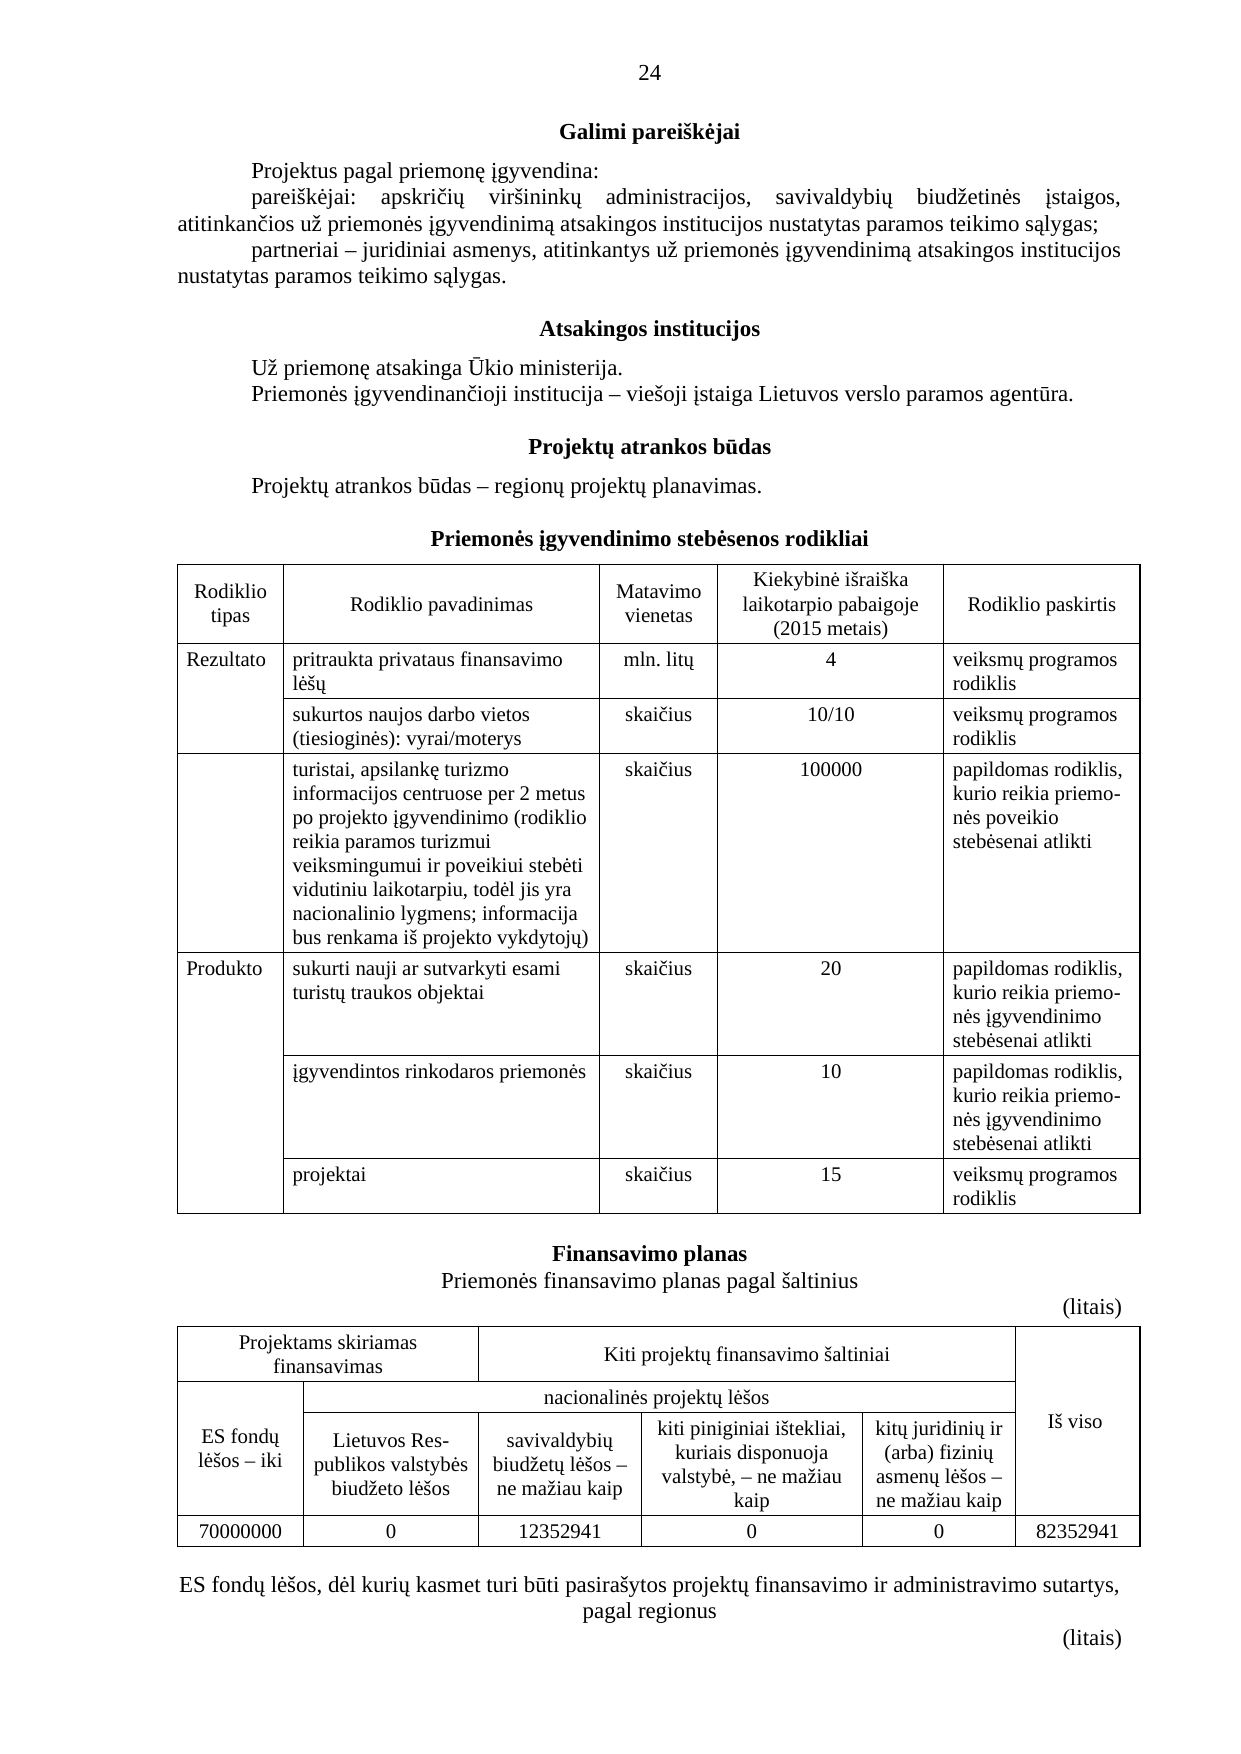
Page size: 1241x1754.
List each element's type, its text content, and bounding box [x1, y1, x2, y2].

table_cell projektai [284, 1159, 599, 1213]
text Projektų atrankos būdas – regionų projektų planavimas. [177, 472, 1122, 498]
table_cell 0 [642, 1516, 862, 1546]
table_cell įgyvendintos rinkodaros priemonės [284, 1056, 599, 1158]
text Priemonės įgyvendinančioji institucija – viešoji įstaiga Lietuvos verslo paramos agentūra. [177, 380, 1122, 407]
table_cell [178, 698, 283, 752]
table_cell papildomas rodiklis, kurio reikia priemo­nės įgyvendinimo stebėsenai atlikti [944, 953, 1139, 1055]
table_cell 4 [718, 644, 943, 697]
table_cell papildomas rodiklis, kurio reikia priemo­nės įgyvendinimo stebėsenai atlikti [944, 1056, 1139, 1158]
table_cell skaičius [600, 953, 717, 1055]
table_cell sukurtos naujos darbo vietos (tiesioginės): vyrai/moterys [284, 699, 599, 752]
text Projektus pagal priemonę įgyvendina: [177, 157, 1122, 183]
table_cell sukurti nauji ar sutvarkyti esami turistų traukos objektai [284, 953, 599, 1055]
table_header Rodiklio paskirtis [944, 565, 1139, 642]
table_cell turistai, apsilankę turizmo informacijos centruose per 2 metus po projekto įgyvendinimo (rodiklio reikia paramos turizmui veiksmingumui ir poveikiui stebėti vidutiniu laikotarpiu, todėl jis yra nacionalinio lygmens; informacija bus renkama iš projekto vykdytojų) [284, 754, 599, 952]
table_cell mln. litų [600, 644, 717, 697]
table_cell 0 [304, 1516, 478, 1546]
text Projektų atrankos būdas [177, 433, 1122, 459]
table_cell kitų juridinių ir (arba) fizinių asmenų lėšos – ne mažiau kaip [863, 1413, 1015, 1515]
text Galimi pareiškėjai [177, 118, 1122, 144]
table_cell ES fondų lėšos – iki [178, 1382, 303, 1515]
table_cell 70000000 [178, 1516, 303, 1546]
text (litais) [177, 1624, 1122, 1650]
text Už priemonę atsakinga Ūkio ministerija. [177, 354, 1122, 380]
table_cell skaičius [600, 1159, 717, 1213]
table_header Projektams skiriamas finansavimas [178, 1327, 478, 1381]
table_header Iš viso [1016, 1327, 1139, 1515]
text ES fondų lėšos, dėl kurių kasmet turi būti pasirašytos projektų finansavimo ir administravimo sutartys, pagal regionus [177, 1571, 1122, 1624]
table_cell 100000 [718, 754, 943, 952]
table_cell 10/10 [718, 699, 943, 752]
table_header Rodiklio tipas [178, 565, 283, 642]
table_cell 15 [718, 1159, 943, 1213]
table_cell 10 [718, 1056, 943, 1158]
table_header Matavimo vienetas [600, 565, 717, 642]
table_cell veiksmų programos rodiklis [944, 1159, 1139, 1213]
table_cell skaičius [600, 699, 717, 752]
table_cell savivaldybių biudžetų lėšos – ne mažiau kaip [479, 1413, 641, 1515]
table_cell skaičius [600, 1056, 717, 1158]
table_cell 0 [863, 1516, 1015, 1546]
table_cell veiksmų programos rodiklis [944, 699, 1139, 752]
text (litais) [177, 1293, 1122, 1319]
table_cell papildomas rodiklis, kurio reikia priemo­nės poveikio stebėsenai atlikti [944, 754, 1139, 952]
table_header Rodiklio pavadinimas [284, 565, 599, 642]
table_cell kiti piniginiai ištekliai, kuriais disponuoja valstybė, – ne mažiau kaip [642, 1413, 862, 1515]
table_cell Produkto [178, 953, 283, 1213]
table_cell [178, 754, 283, 952]
table_cell Lietuvos Res­publikos valsty­bės biudžeto lėšos [304, 1413, 478, 1515]
table_cell 82352941 [1016, 1516, 1139, 1546]
table_cell 12352941 [479, 1516, 641, 1546]
table_cell veiksmų programos rodiklis [944, 644, 1139, 697]
table_cell 20 [718, 953, 943, 1055]
table_cell pritraukta privataus finansavimo lėšų [284, 644, 599, 697]
table_header Kiti projektų finansavimo šaltiniai [479, 1327, 1015, 1381]
table_cell nacionalinės projektų lėšos [304, 1382, 1015, 1412]
text partneriai – juridiniai asmenys, atitinkantys už priemonės įgyvendinimą atsakingos institucijos nustatytas paramos teikimo sąlygas. [177, 236, 1122, 289]
text Priemonės įgyvendinimo stebėsenos rodikliai [177, 524, 1122, 551]
table_header Kiekybinė išraiška laikotarpio pabaigoje (2015 metais) [718, 565, 943, 642]
text Finansavimo planas [177, 1241, 1122, 1267]
text Priemonės finansavimo planas pagal šaltinius [177, 1267, 1122, 1293]
table_cell Rezultato [178, 644, 283, 697]
table_cell skaičius [600, 754, 717, 952]
text Atsakingos institucijos [177, 315, 1122, 341]
text pareiškėjai: apskričių viršininkų administracijos, savivaldybių biudžetinės įstaigos, atitinkančios už priemonės įgyvendinimą atsakingos institucijos nustatytas paramos teikimo sąlygas; [177, 183, 1122, 236]
